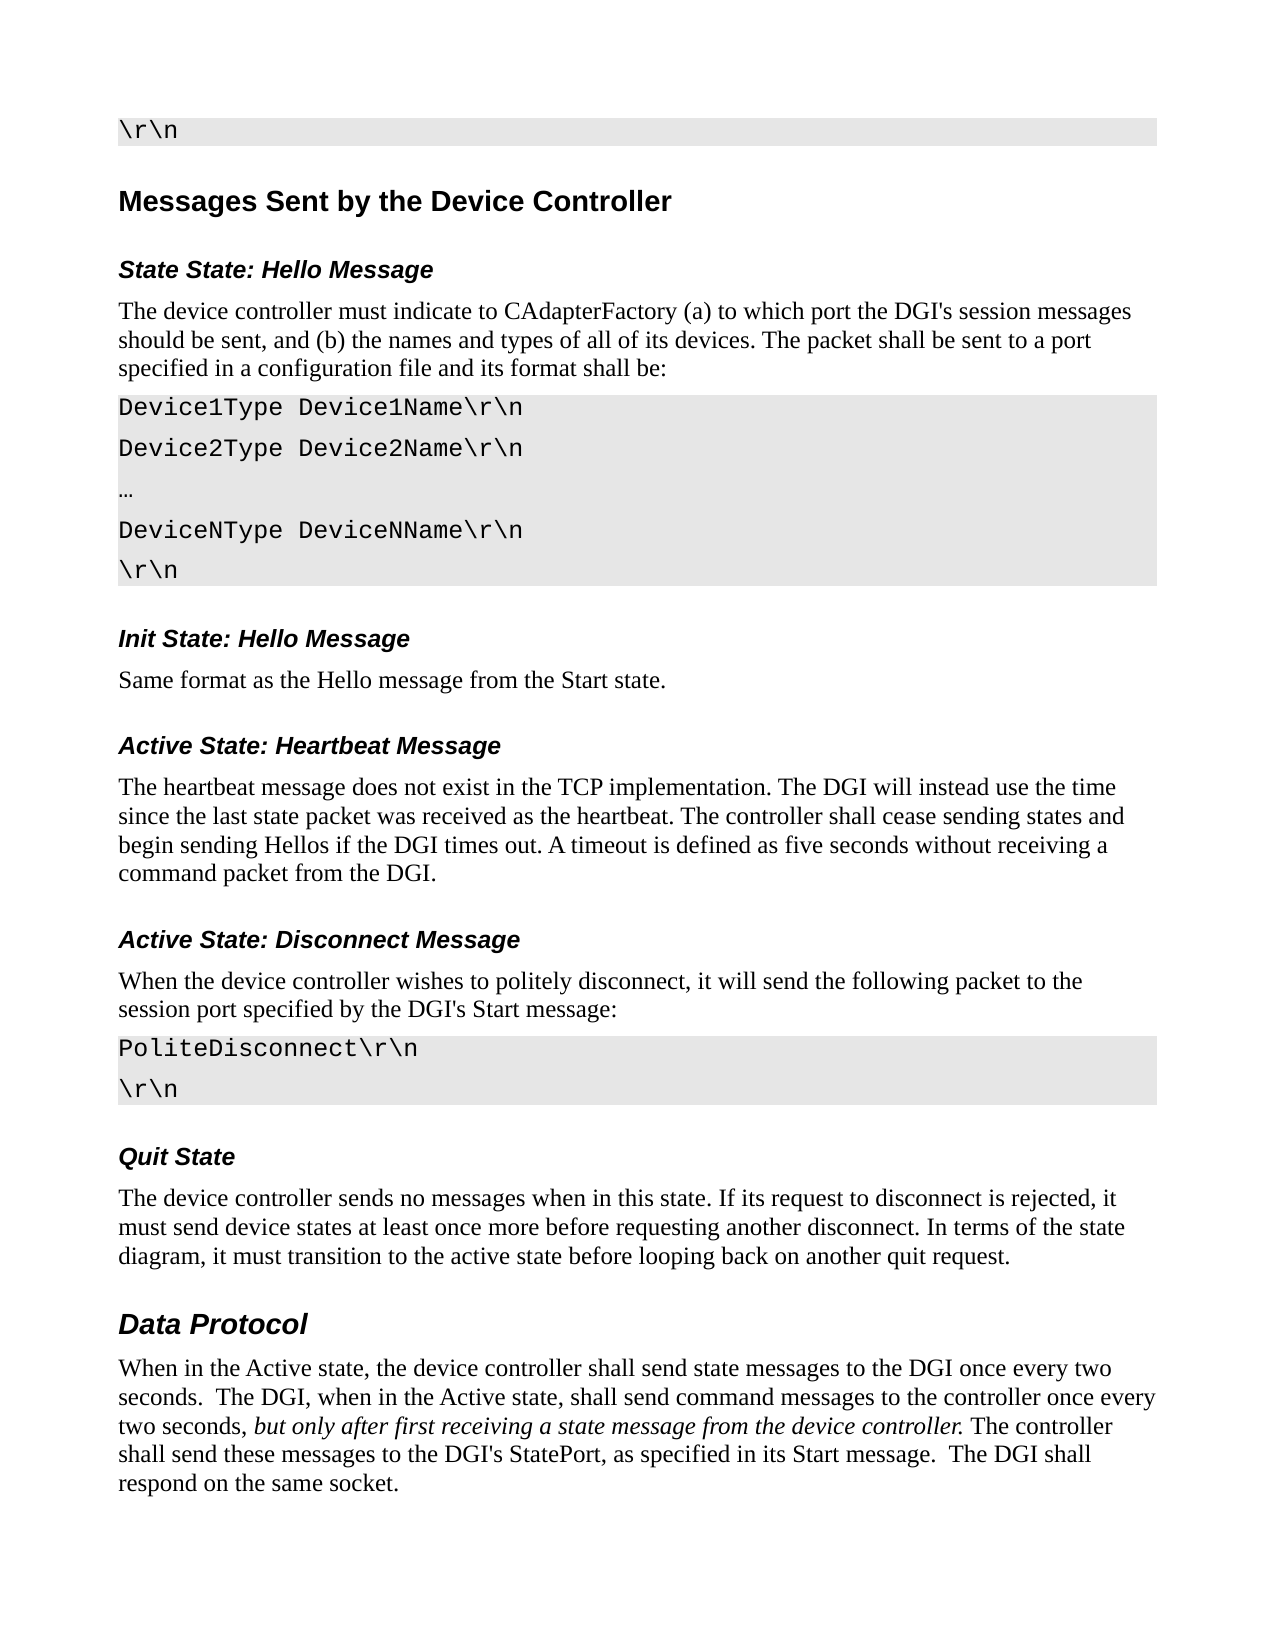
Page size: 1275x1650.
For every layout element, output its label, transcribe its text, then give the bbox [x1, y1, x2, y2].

subtitle Quit State [118, 1142, 1157, 1171]
text Same format as the Hello message from the Start state. [118, 665, 1157, 694]
subtitle Data Protocol [118, 1307, 1157, 1341]
text PoliteDisconnect\r\n [118, 1036, 1157, 1064]
text Device2Type Device2Name\r\n [118, 436, 1157, 464]
subtitle State State: Hello Message [118, 255, 1157, 283]
text \r\n [118, 118, 1157, 146]
subtitle Messages Sent by the Device Controller [118, 184, 1157, 217]
text DeviceNType DeviceNName\r\n [118, 517, 1157, 546]
text When the device controller wishes to politely disconnect, it will send the following packet to the session port specified by the DGI's Start message: [118, 966, 1157, 1023]
text … [118, 476, 1157, 505]
subtitle Active State: Disconnect Message [118, 925, 1157, 953]
text The heartbeat message does not exist in the TCP implementation. The DGI will instead use the time since the last state packet was received as the heartbeat. The controller shall cease sending states and begin sending Hellos if the DGI times out. A timeout is defined as five seconds without receiving a command packet from the DGI. [118, 772, 1157, 887]
text The device controller must indicate to CAdapterFactory (a) to which port the DGI's session messages should be sent, and (b) the names and types of all of its devices. The packet shall be sent to a port specified in a configuration file and its format shall be: [118, 296, 1157, 382]
subtitle Init State: Hello Message [118, 624, 1157, 652]
subtitle Active State: Heartbeat Message [118, 731, 1157, 760]
text \r\n [118, 1077, 1157, 1105]
text When in the Active state, the device controller shall send state messages to the DGI once every two seconds. The DGI, when in the Active state, shall send command messages to the controller once every two seconds, but only after first receiving a state message from the device controller. The controller shall send these messages to the DGI's StatePort, as specified in its Start message. The DGI shall respond on the same socket. [118, 1353, 1157, 1497]
text The device controller sends no messages when in this state. If its request to disconnect is rejected, it must send device states at least once more before requesting another disconnect. In terms of the state diagram, it must transition to the active state before looping back on another quit request. [118, 1183, 1157, 1270]
text Device1Type Device1Name\r\n [118, 395, 1157, 423]
text \r\n [118, 558, 1157, 586]
